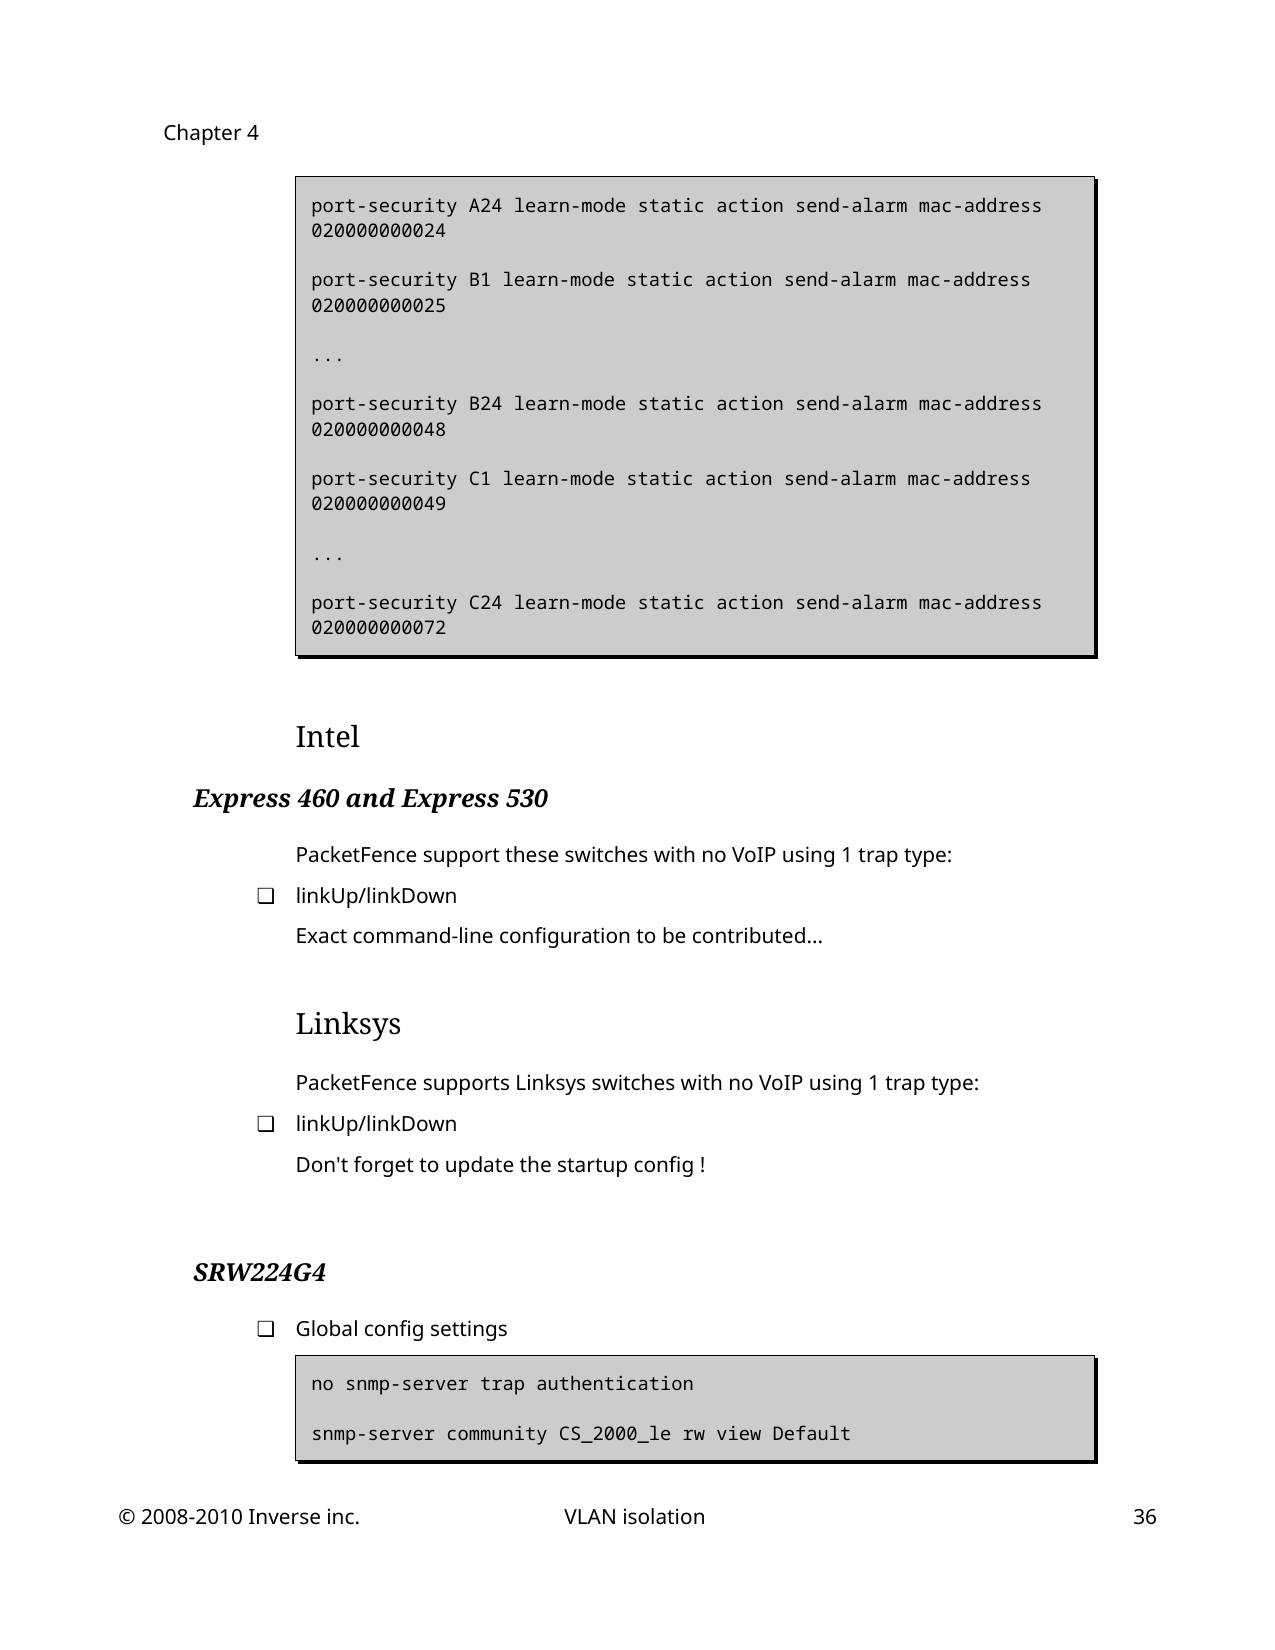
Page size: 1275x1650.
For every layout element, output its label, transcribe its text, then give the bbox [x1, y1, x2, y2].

text port-security B24 learn-mode static action send-alarm mac-address 020000000048 [296, 374, 1094, 441]
list ❏ Global config settings [256, 1314, 1157, 1342]
list ❏ linkUp/linkDown [256, 881, 1157, 909]
text PacketFence support these switches with no VoIP using 1 trap type: [295, 840, 1157, 868]
subtitle Linksys [295, 1003, 1157, 1043]
text port-security C24 learn-mode static action send-alarm mac-address 020000000072 [296, 573, 1094, 655]
text Don't forget to update the startup config ! [295, 1150, 1157, 1178]
text snmp-server community CS_2000_le rw view Default [296, 1404, 1094, 1460]
text ... [296, 524, 1094, 565]
text PacketFence supports Linksys switches with no VoIP using 1 trap type: [295, 1068, 1157, 1096]
subtitle Express 460 and Express 530 [156, 781, 1157, 815]
text no snmp-server trap authentication [296, 1356, 1094, 1396]
text port-security C1 learn-mode static action send-alarm mac-address 020000000049 [296, 449, 1094, 516]
text port-security B1 learn-mode static action send-alarm mac-address 020000000025 [296, 251, 1094, 318]
subtitle Intel [295, 717, 1157, 756]
text ... [296, 325, 1094, 367]
text Exact command-line configuration to be contributed... [295, 922, 1157, 950]
list ❏ linkUp/linkDown [256, 1109, 1157, 1137]
subtitle SRW224G4 [156, 1255, 1157, 1289]
text port-security A24 learn-mode static action send-alarm mac-address 020000000024 [296, 177, 1094, 243]
